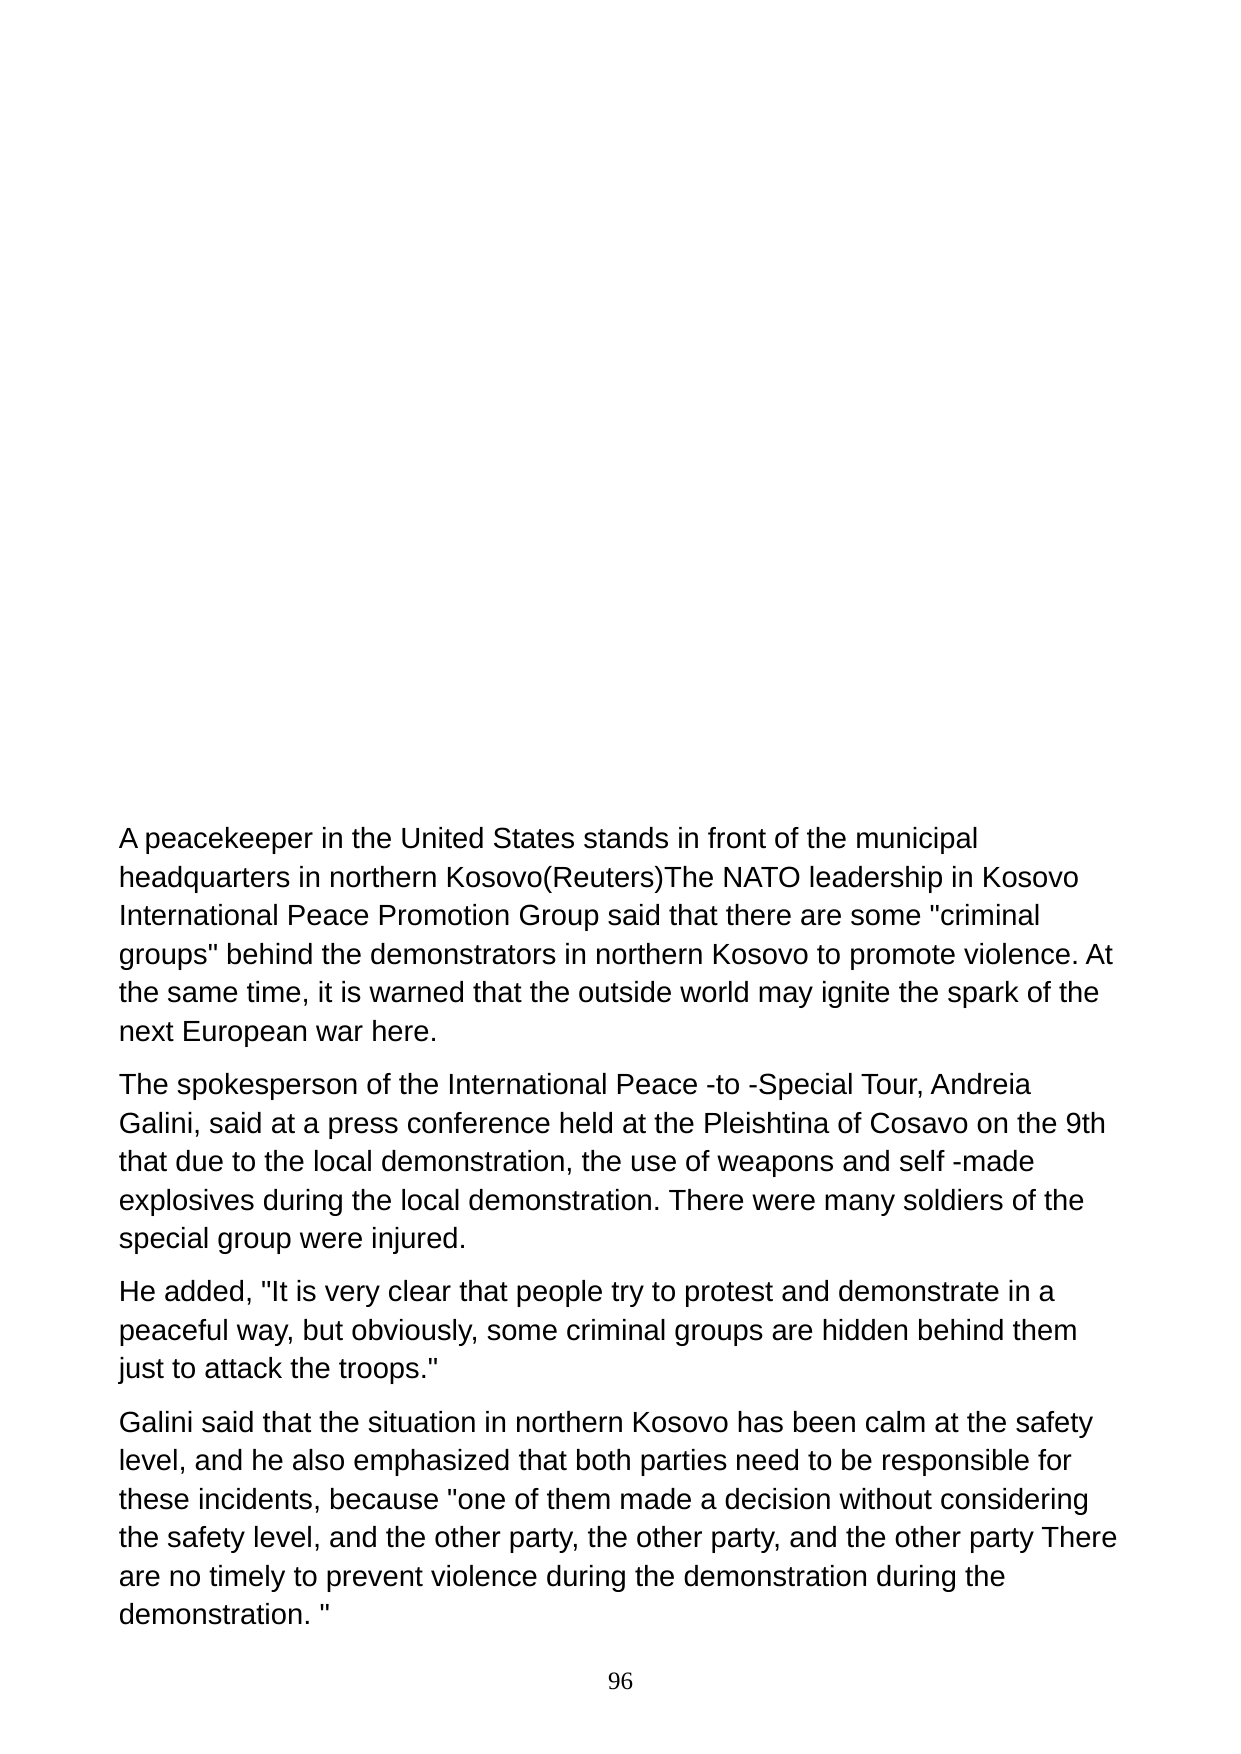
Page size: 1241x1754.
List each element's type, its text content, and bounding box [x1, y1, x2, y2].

text The spokesperson of the International Peace -to -Special Tour, Andreia Galini, said at a press conference held at the Pleishtina of Cosavo on the 9th that due to the local demonstration, the use of weapons and self -made explosives during the local demonstration. There were many soldiers of the special group were injured. [118, 1067, 1122, 1255]
text A peacekeeper in the United States stands in front of the municipal headquarters in northern Kosovo(Reuters)The NATO leadership in Kosovo International Peace Promotion Group said that there are some "criminal groups" behind the demonstrators in northern Kosovo to promote violence. At the same time, it is warned that the outside world may ignite the spark of the next European war here. [118, 118, 1122, 1048]
text Galini said that the situation in northern Kosovo has been calm at the safety level, and he also emphasized that both parties need to be responsible for these incidents, because "one of them made a decision without considering the safety level, and the other party, the other party, and the other party There are no timely to prevent violence during the demonstration during the demonstration. " [118, 1405, 1122, 1631]
text He added, "It is very clear that people try to protest and demonstrate in a peaceful way, but obviously, some criminal groups are hidden behind them just to attack the troops." [118, 1274, 1122, 1385]
